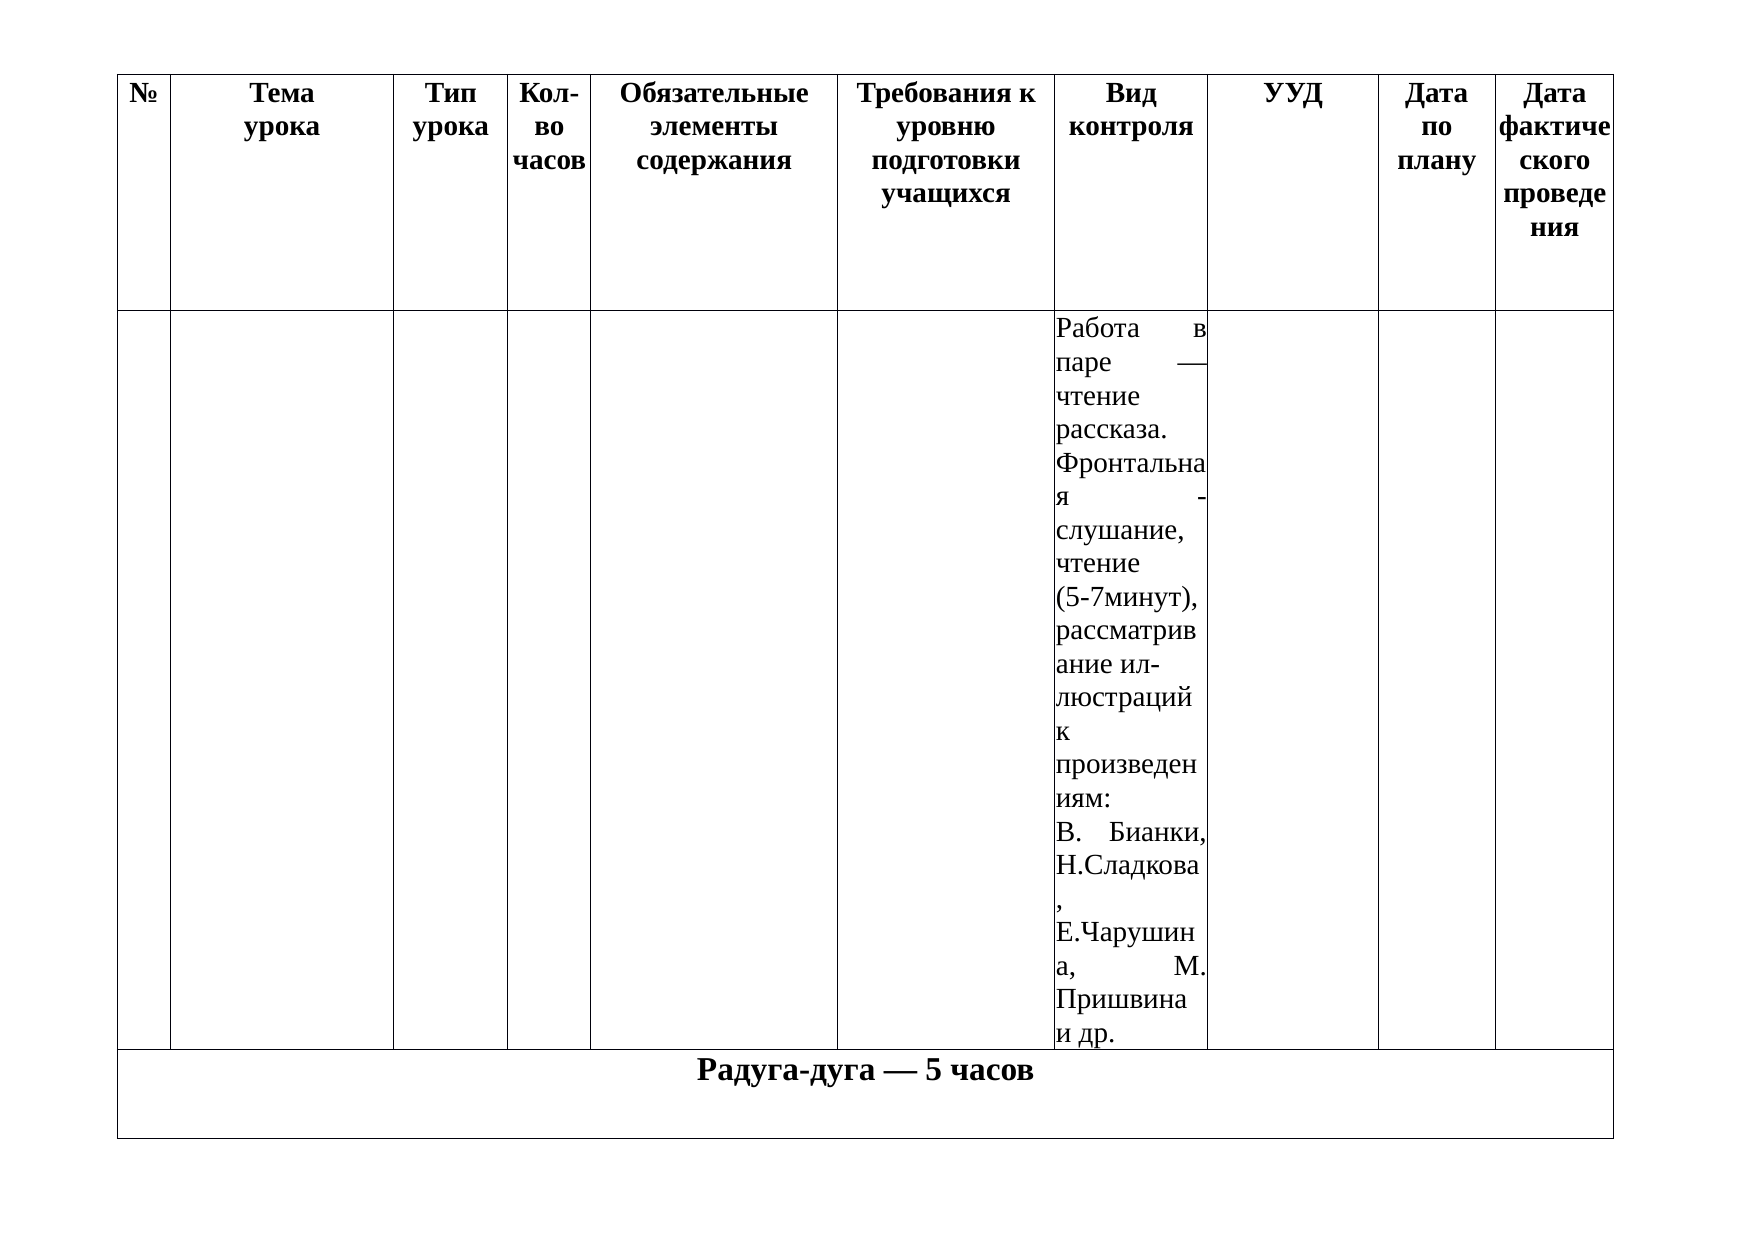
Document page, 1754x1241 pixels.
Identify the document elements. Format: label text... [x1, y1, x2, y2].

table_header Тип урока [394, 75, 507, 309]
table_header Тема урока [171, 75, 393, 309]
table_header Дата фактического проведения [1496, 75, 1613, 309]
table_header Обязательные элементы содержания [591, 75, 837, 309]
table_cell [1379, 311, 1495, 1048]
table_header Вид контроля [1055, 75, 1207, 309]
table_cell [591, 311, 837, 1048]
table_cell Работа в паре — чтение рассказа. Фронтальная - слушание, чтение (5-7минут), рассматривание ил- люстраций к произведениям: В. Бианки, Н.Сладкова, Е.Чарушина, М. Пришвина и др. [1055, 311, 1207, 1048]
table_cell [1496, 311, 1613, 1048]
table_cell [508, 311, 590, 1048]
table_cell Радуга-дуга — 5 часов [118, 1050, 1613, 1138]
table_cell [171, 311, 393, 1048]
table_cell [838, 311, 1054, 1048]
table_header Кол-во часов [508, 75, 590, 309]
table_header Требования к уровню подготовки учащихся [838, 75, 1054, 309]
table_header УУД [1208, 75, 1378, 309]
table_cell [1208, 311, 1378, 1048]
table_header № [118, 75, 170, 309]
table_header Дата по плану [1379, 75, 1495, 309]
table_cell [394, 311, 507, 1048]
table_cell [118, 311, 170, 1048]
